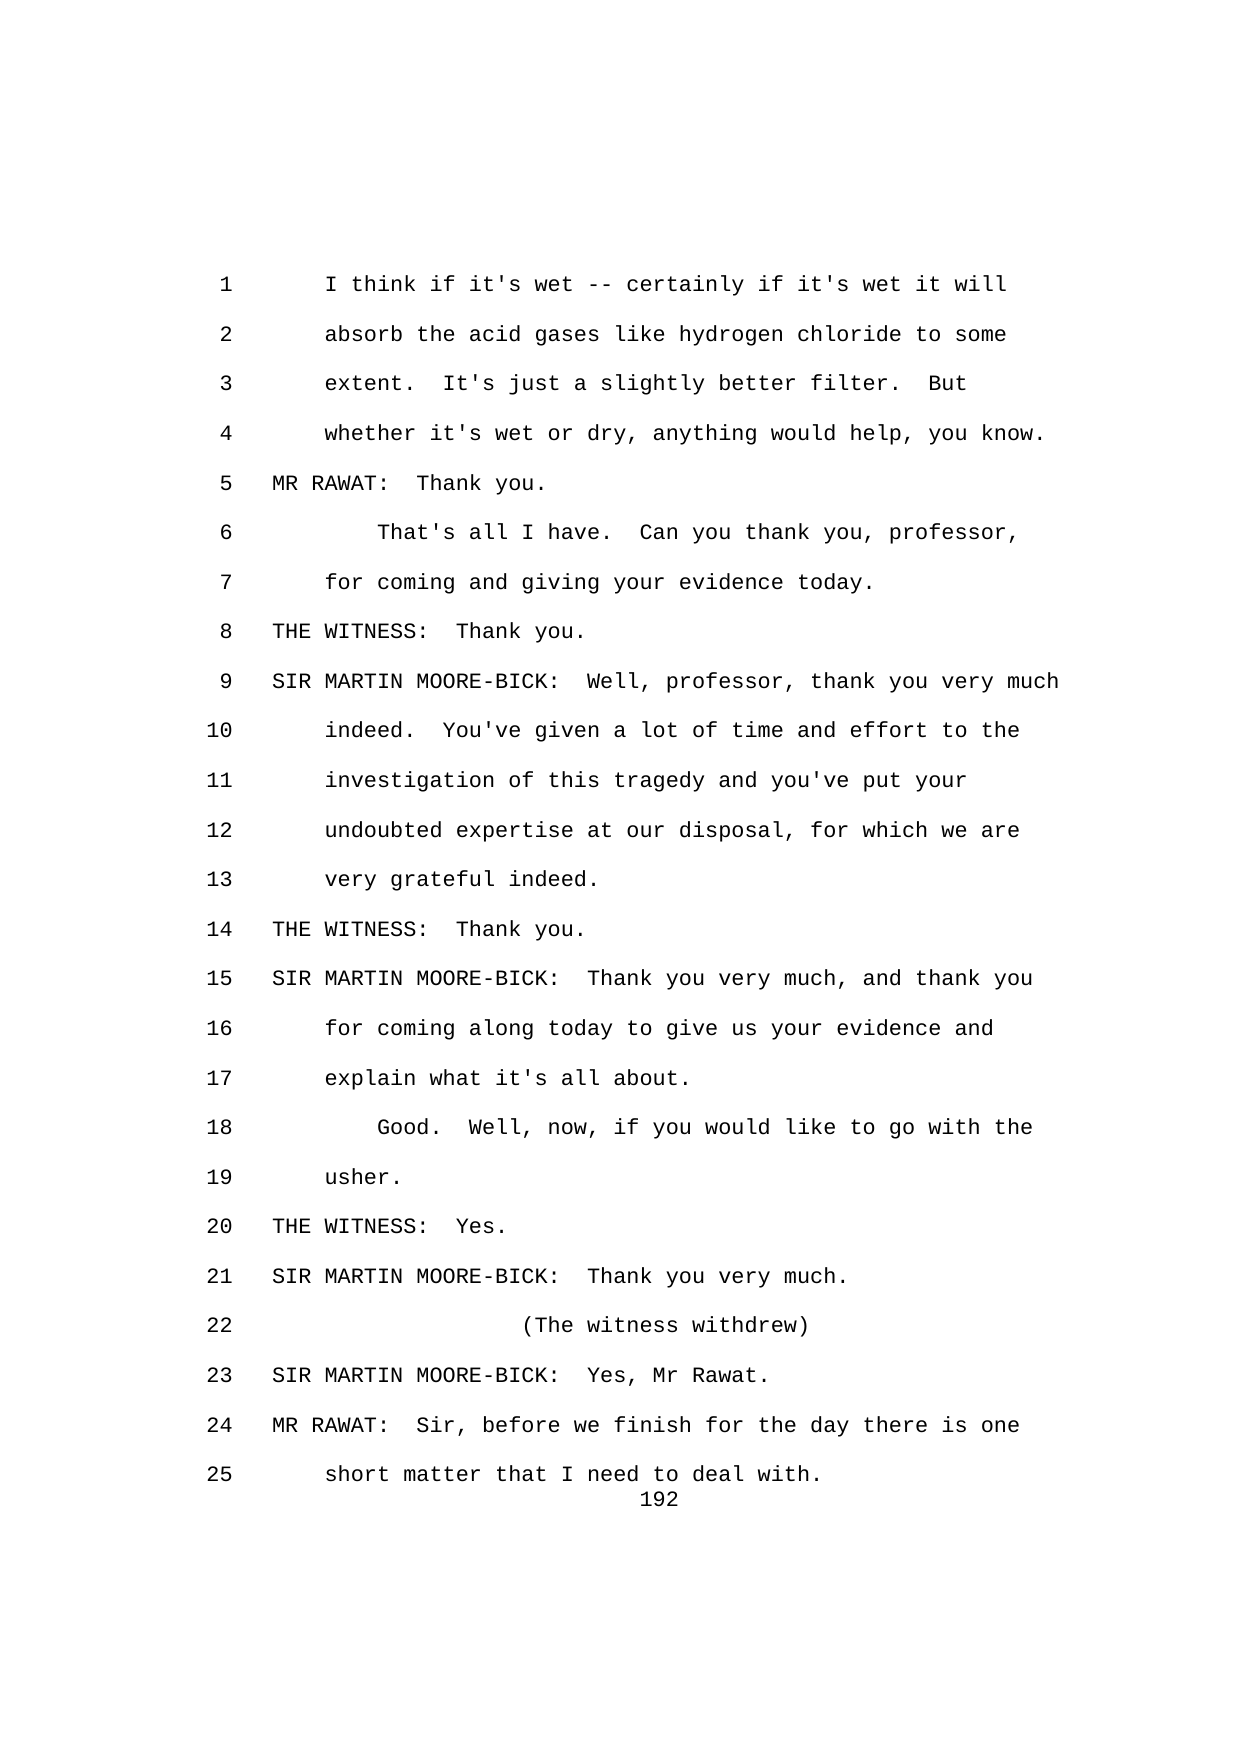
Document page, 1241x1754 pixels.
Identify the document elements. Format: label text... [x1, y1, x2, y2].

text 12 undoubted expertise at our disposal, for which we are [75, 819, 1165, 843]
text 19 usher. [75, 1166, 1165, 1191]
text 14 THE WITNESS: Thank you. [75, 918, 1165, 943]
text 6 That's all I have. Can you thank you, professor, [75, 521, 1165, 546]
text 18 Good. Well, now, if you would like to go with the [75, 1116, 1165, 1141]
text 25 short matter that I need to deal with. [75, 1463, 1165, 1488]
text 3 extent. It's just a slightly better filter. But [75, 372, 1165, 397]
text 7 for coming and giving your evidence today. [75, 571, 1165, 596]
text 21 SIR MARTIN MOORE-BICK: Thank you very much. [75, 1265, 1165, 1290]
text 20 THE WITNESS: Yes. [75, 1215, 1165, 1240]
text 13 very grateful indeed. [75, 868, 1165, 893]
text 16 for coming along today to give us your evidence and [75, 1017, 1165, 1042]
text 22 (The witness withdrew) [75, 1314, 1165, 1339]
text 4 whether it's wet or dry, anything would help, you know. [75, 422, 1165, 447]
text 10 indeed. You've given a lot of time and effort to the [75, 719, 1165, 744]
text 9 SIR MARTIN MOORE-BICK: Well, professor, thank you very much [75, 670, 1165, 695]
text 24 MR RAWAT: Sir, before we finish for the day there is one [75, 1414, 1165, 1438]
text 192 [75, 1488, 1165, 1513]
text 5 MR RAWAT: Thank you. [75, 472, 1165, 496]
text 1 I think if it's wet -- certainly if it's wet it will [75, 273, 1165, 298]
text 17 explain what it's all about. [75, 1067, 1165, 1091]
text 15 SIR MARTIN MOORE-BICK: Thank you very much, and thank you [75, 967, 1165, 992]
text 8 THE WITNESS: Thank you. [75, 620, 1165, 645]
text 2 absorb the acid gases like hydrogen chloride to some [75, 323, 1165, 348]
text 11 investigation of this tragedy and you've put your [75, 769, 1165, 794]
text 23 SIR MARTIN MOORE-BICK: Yes, Mr Rawat. [75, 1364, 1165, 1389]
